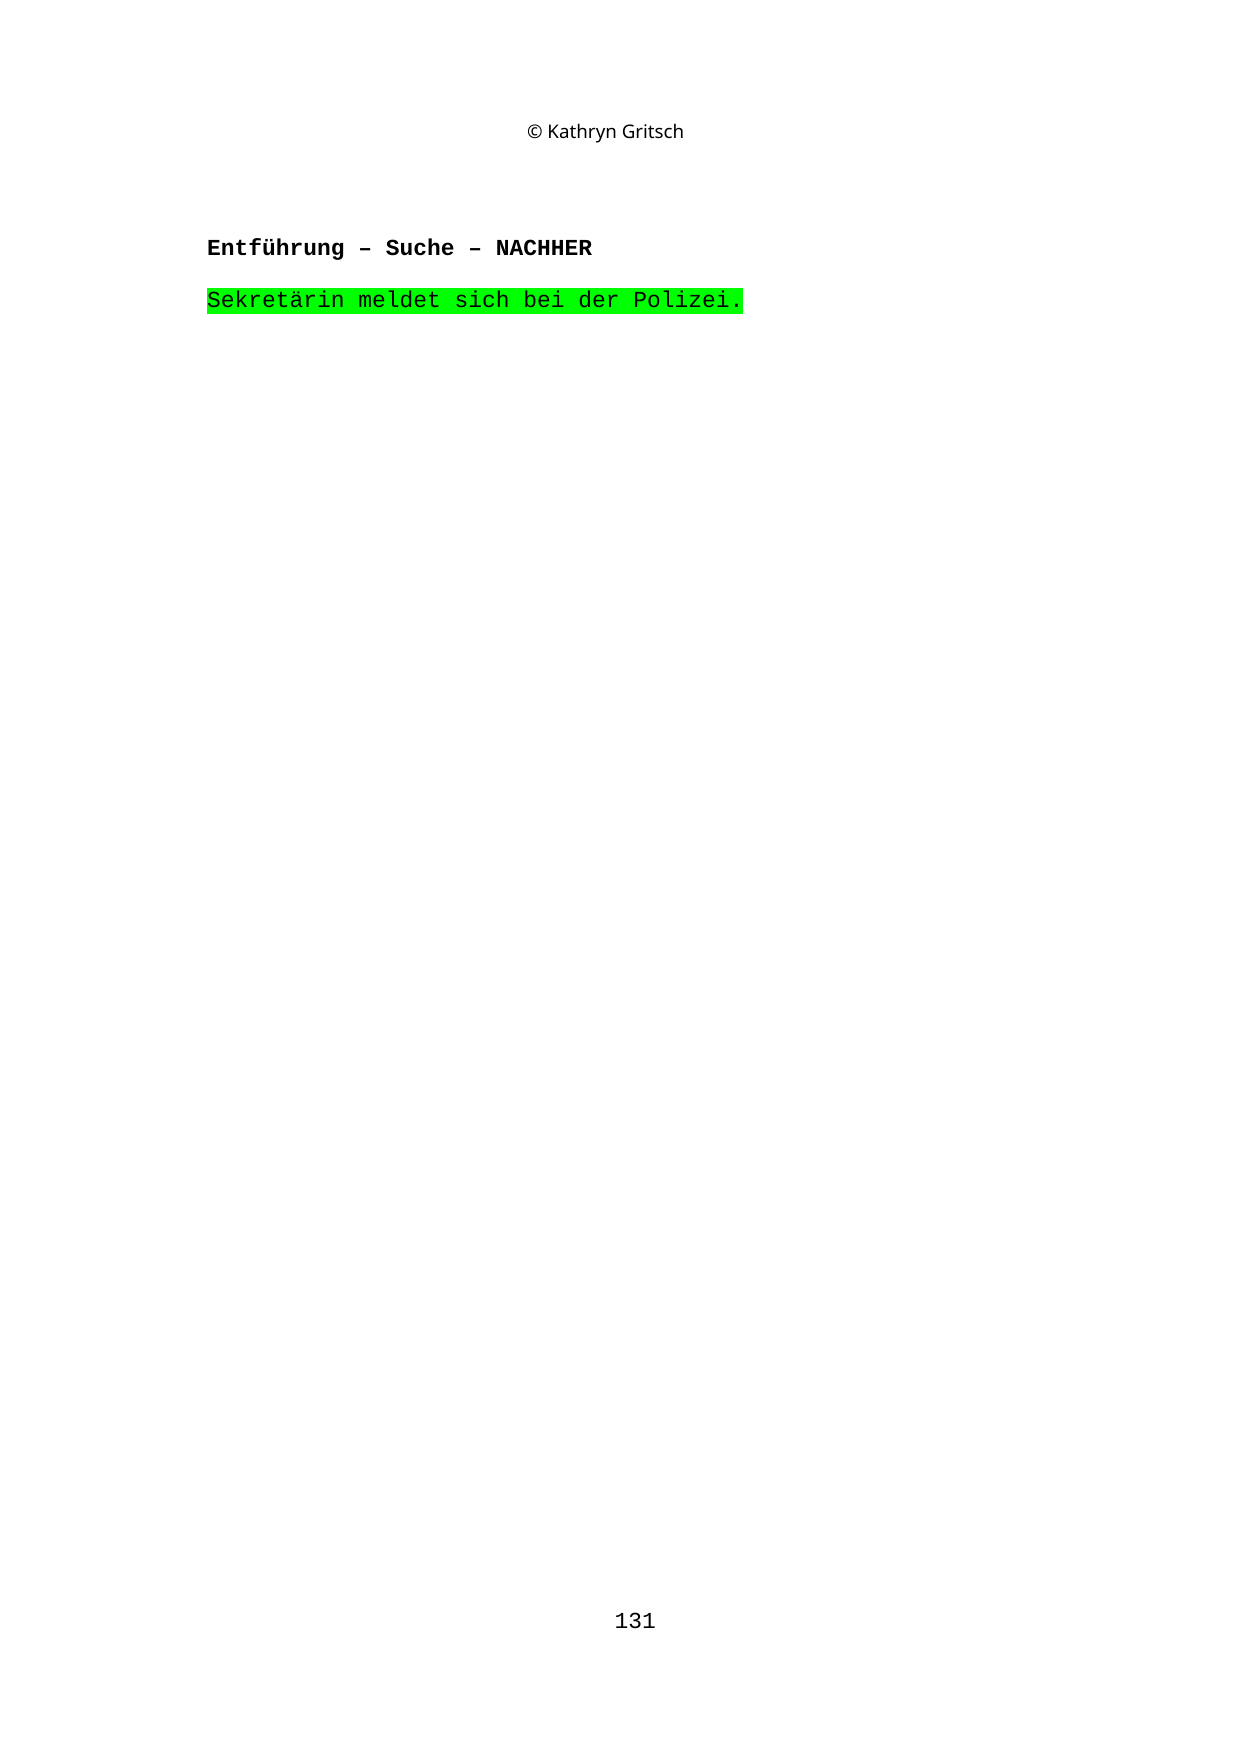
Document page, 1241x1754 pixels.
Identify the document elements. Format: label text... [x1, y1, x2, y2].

text Entführung – Suche – NACHHER [207, 236, 1034, 262]
text Sekretärin meldet sich bei der Polizei. [207, 288, 1034, 314]
